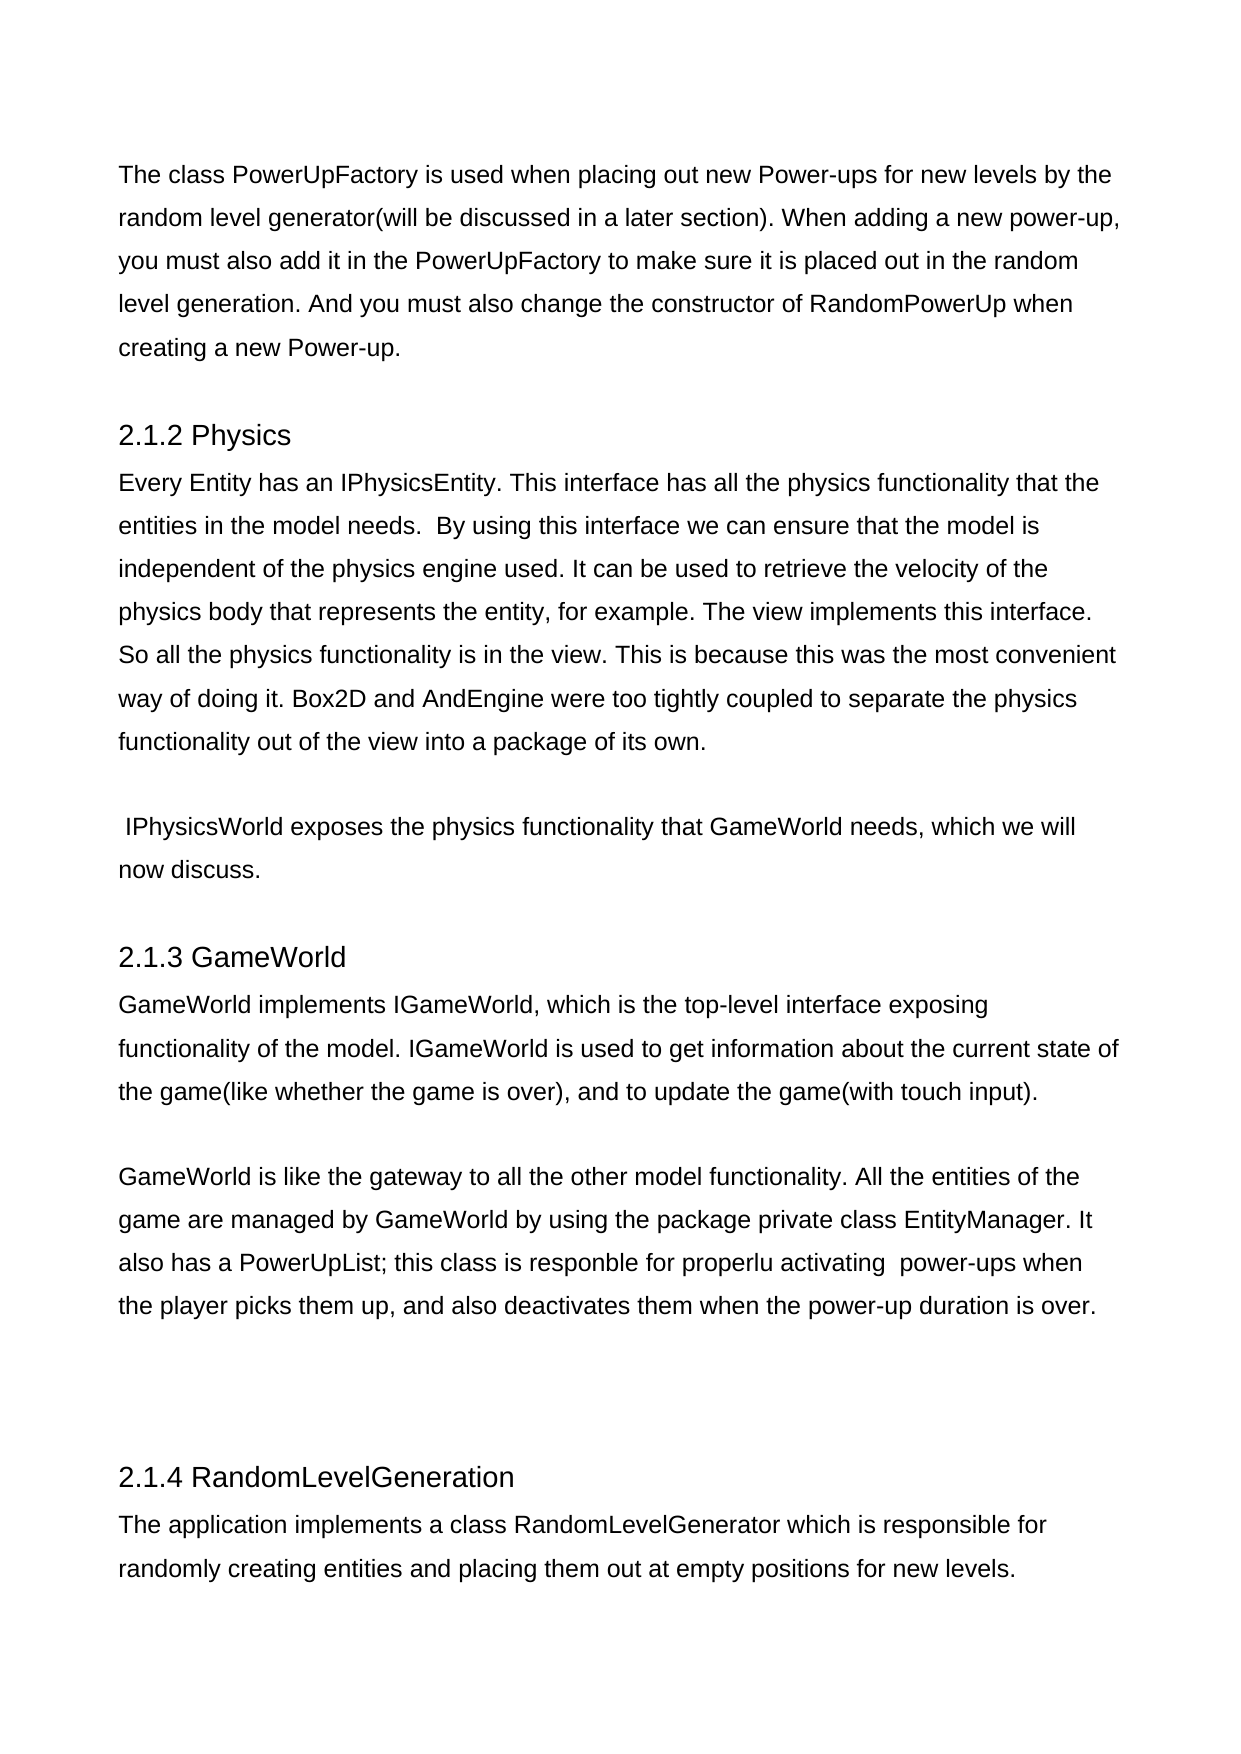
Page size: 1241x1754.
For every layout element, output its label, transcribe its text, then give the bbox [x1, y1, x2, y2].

text The class PowerUpFactory is used when placing out new Power-ups for new levels by the random level generator(will be discussed in a later section). When adding a new power-up, you must also add it in the PowerUpFactory to make sure it is placed out in the random level generation. And you must also change the constructor of RandomPowerUp when creating a new Power-up. [118, 160, 1122, 361]
text 2.1.4 RandomLevelGeneration [118, 1460, 1122, 1494]
text The application implements a class RandomLevelGenerator which is responsible for randomly creating entities and placing them out at empty positions for new levels. [118, 1511, 1122, 1582]
text 2.1.2 Physics [118, 418, 1122, 451]
text GameWorld is like the gateway to all the other model functionality. All the entities of the game are managed by GameWorld by using the package private class EntityManager. It also has a PowerUpList; this class is responble for properlu activating power-ups when the player picks them up, and also deactivates them when the power-up duration is over. [118, 1162, 1122, 1320]
text Every Entity has an IPhysicsEntity. This interface has all the physics functionality that the entities in the model needs. By using this interface we can ensure that the model is independent of the physics engine used. It can be used to retrieve the velocity of the physics body that represents the entity, for example. The view implements this interface. So all the physics functionality is in the view. This is because this was the most convenient way of doing it. Box2D and AndEngine were too tightly coupled to separate the physics functionality out of the view into a package of its own. [118, 468, 1122, 756]
text 2.1.3 GameWorld [118, 940, 1122, 974]
text GameWorld implements IGameWorld, which is the top-level interface exposing functionality of the model. IGameWorld is used to get information about the current state of the game(like whether the game is over), and to update the game(with touch input). [118, 990, 1122, 1105]
text IPhysicsWorld exposes the physics functionality that GameWorld needs, which we will now discuss. [118, 812, 1122, 884]
